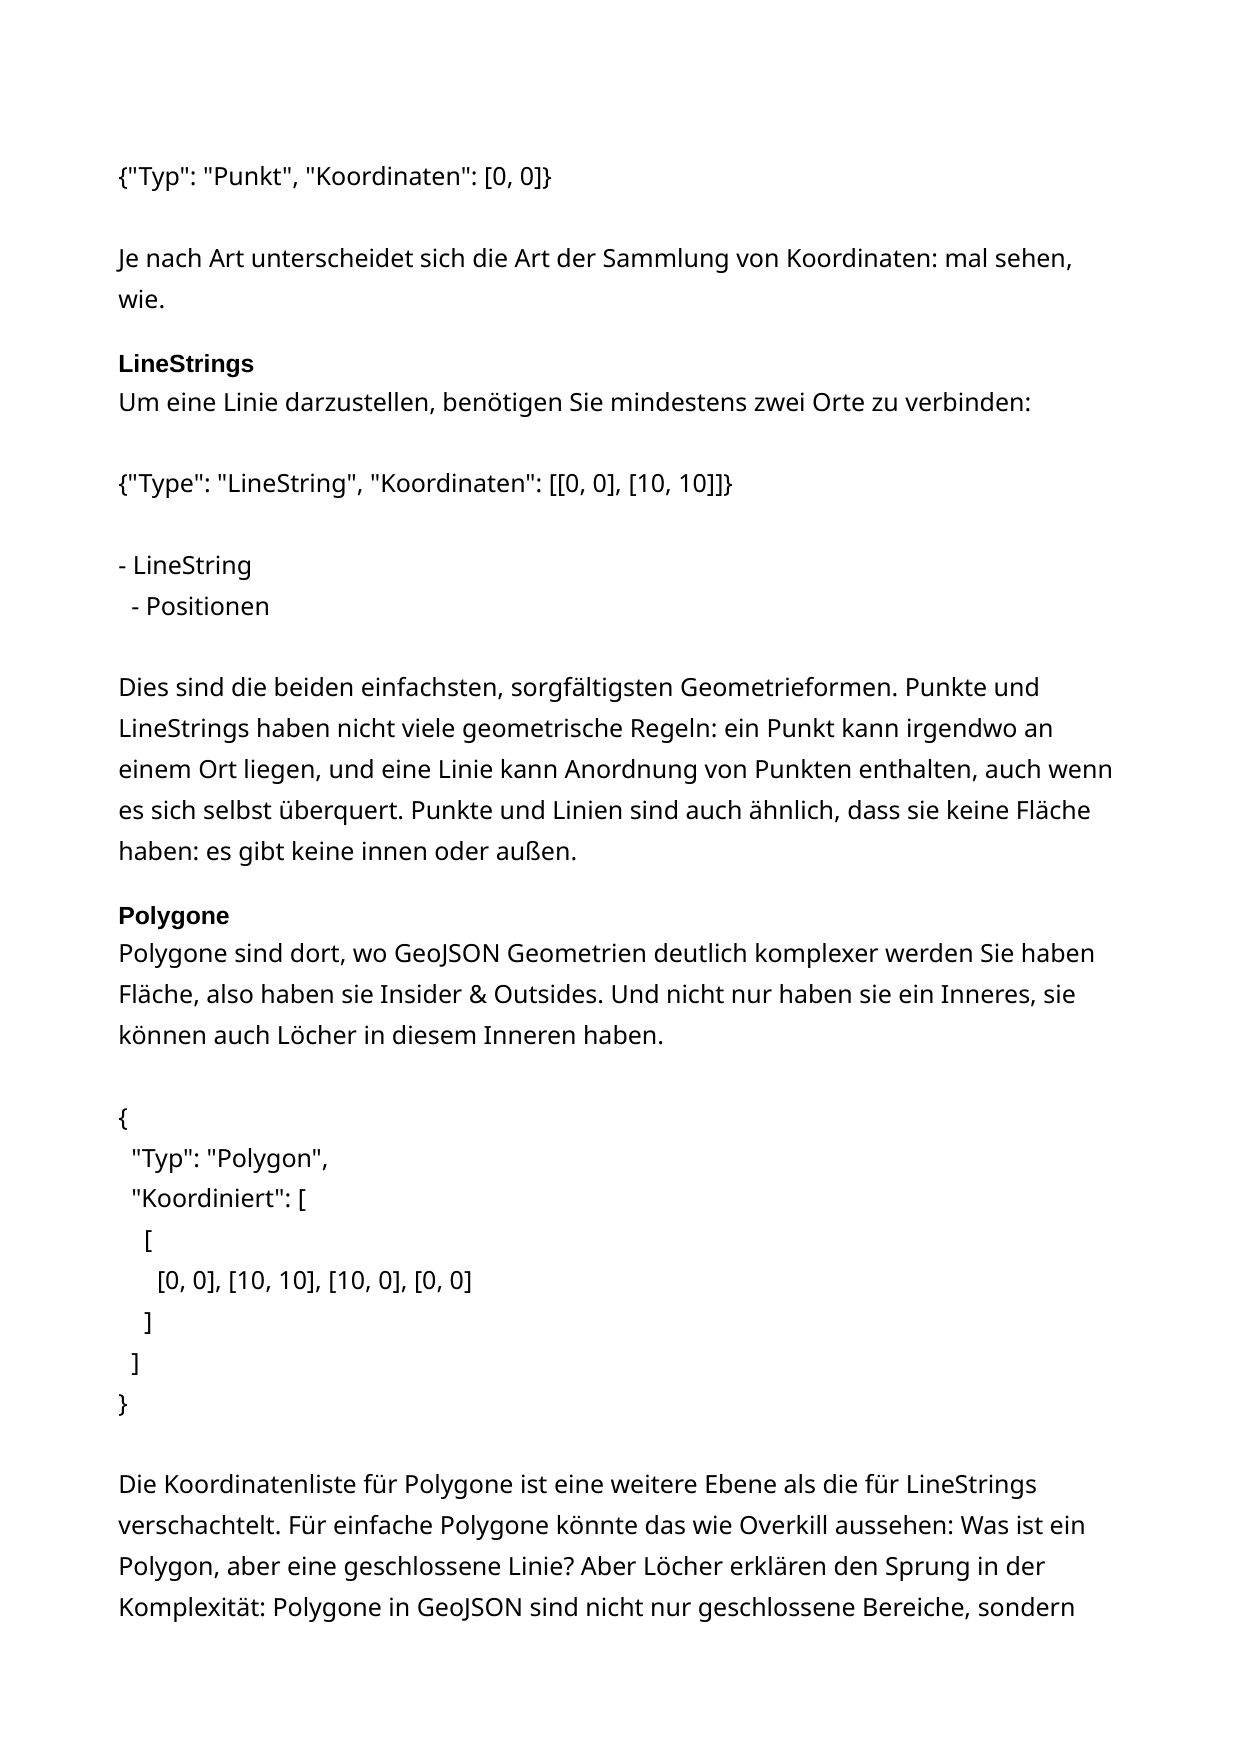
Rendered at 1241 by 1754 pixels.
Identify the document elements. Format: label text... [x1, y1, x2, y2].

text Um eine Linie darzustellen, benötigen Sie mindestens zwei Orte zu verbinden: {"Type": "LineString", "Koordinaten": [[0, 0], [10, 10]]} - LineString - Positionen Dies sind die beiden einfachsten, sorgfältigsten Geometrieformen. Punkte und LineStrings haben nicht viele geometrische Regeln: ein Punkt kann irgendwo an einem Ort liegen, und eine Linie kann Anordnung von Punkten enthalten, auch wenn es sich selbst überquert. Punkte und Linien sind auch ähnlich, dass sie keine Fläche haben: es gibt keine innen oder außen. [118, 384, 1122, 867]
subtitle Polygone [118, 901, 1122, 930]
subtitle LineStrings [118, 349, 1122, 378]
text {"Typ": "Punkt", "Koordinaten": [0, 0]} Je nach Art unterscheidet sich die Art der Sammlung von Koordinaten: mal sehen, wie. [118, 118, 1122, 316]
text Polygone sind dort, wo GeoJSON Geometrien deutlich komplexer werden Sie haben Fläche, also haben sie Insider & Outsides. Und nicht nur haben sie ein Inneres, sie können auch Löcher in diesem Inneren haben. { "Typ": "Polygon", "Koordiniert": [ [ [0, 0], [10, 10], [10, 0], [0, 0] ] ] } Die Koordinatenliste für Polygone ist eine weitere Ebene als die für LineStrings verschachtelt. Für einfache Polygone könnte das wie Overkill aussehen: Was ist ein Polygon, aber eine geschlossene Linie? Aber Löcher erklären den Sprung in der Komplexität: Polygone in GeoJSON sind nicht nur geschlossene Bereiche, sondern [118, 936, 1122, 1623]
